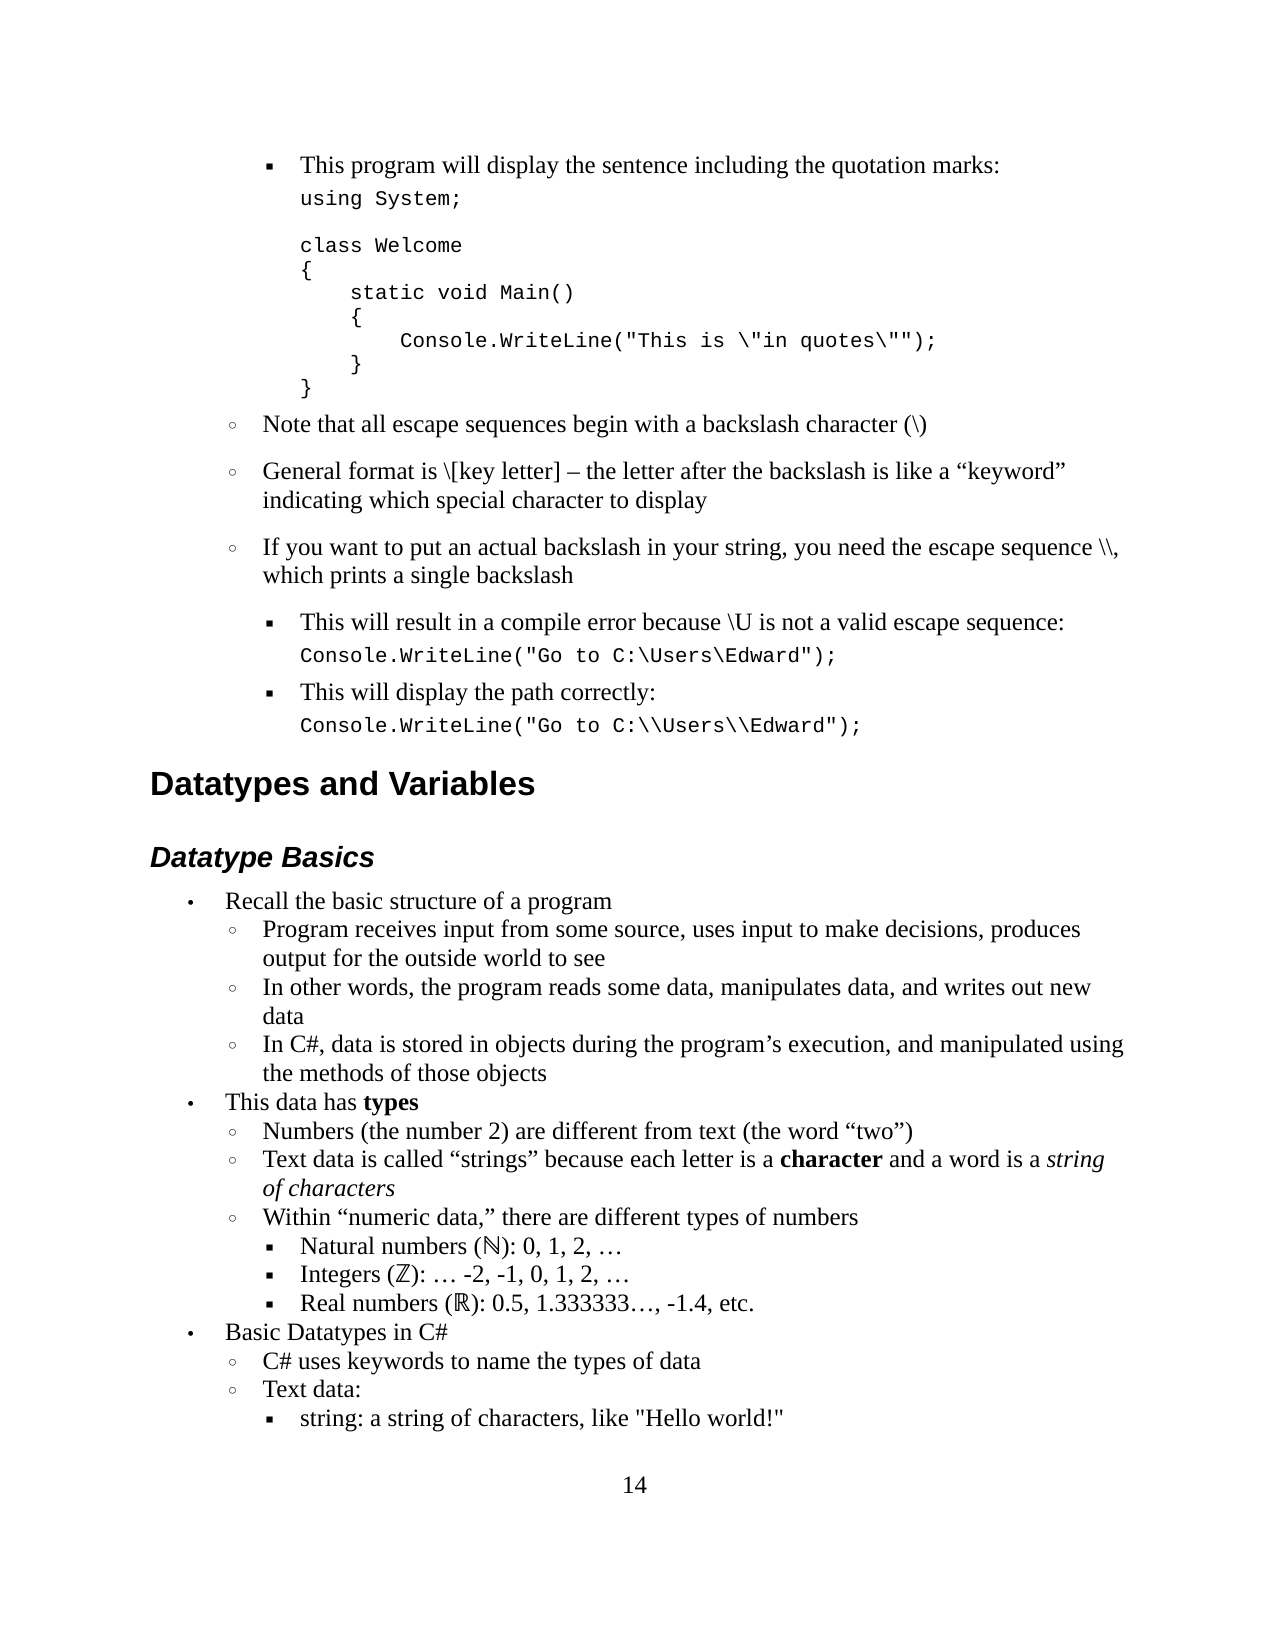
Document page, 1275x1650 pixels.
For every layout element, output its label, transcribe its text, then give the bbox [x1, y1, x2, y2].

list This will result in a compile error because \U is not a valid escape sequence: [262, 607, 1125, 636]
subtitle Datatypes and Variables [150, 764, 1125, 802]
list Console.WriteLine("Go to C:\Users\Edward"); [262, 645, 1125, 668]
list This data has types [187, 1087, 1125, 1116]
list } [262, 353, 1125, 377]
list Text data is called “strings” because each letter is a character and a word is a string of characters [225, 1144, 1125, 1202]
list In C#, data is stored in objects during the program’s execution, and manipulated using the methods of those objects [225, 1029, 1125, 1087]
list This will display the path correctly: [262, 677, 1125, 706]
list This program will display the sentence including the quotation marks: [262, 150, 1125, 179]
subtitle Datatype Basics [150, 840, 1125, 873]
list C# uses keywords to name the types of data [225, 1346, 1125, 1374]
list } [262, 377, 1125, 401]
list class Welcome [262, 235, 1125, 259]
list Console.WriteLine("This is \"in quotes\""); [262, 329, 1125, 353]
list Note that all escape sequences begin with a backslash character (\) [225, 409, 1125, 438]
list Basic Datatypes in C# [187, 1317, 1125, 1346]
list Numbers (the number 2) are different from text (the word “two”) [225, 1116, 1125, 1144]
list Recall the basic structure of a program [187, 886, 1125, 914]
list { [262, 306, 1125, 329]
list Real numbers (ℝ): 0.5, 1.333333…, -1.4, etc. [262, 1288, 1125, 1317]
list Console.WriteLine("Go to C:\\Users\\Edward"); [262, 715, 1125, 739]
list static void Main() [262, 282, 1125, 306]
list Natural numbers (ℕ): 0, 1, 2, … [262, 1231, 1125, 1259]
list Text data: [225, 1374, 1125, 1403]
list string: a string of characters, like "Hello world!" [262, 1403, 1125, 1432]
list If you want to put an actual backslash in your string, you need the escape sequence \\, which prints a single backslash [225, 532, 1125, 589]
list using System; [262, 188, 1125, 211]
list In other words, the program reads some data, manipulates data, and writes out new data [225, 972, 1125, 1029]
list { [262, 259, 1125, 282]
list Program receives input from some source, uses input to make decisions, produces output for the outside world to see [225, 914, 1125, 972]
list Within “numeric data,” there are different types of numbers [225, 1202, 1125, 1231]
list General format is \[key letter] – the letter after the backslash is like a “keyword” indicating which special character to display [225, 456, 1125, 514]
list Integers (ℤ): … -2, -1, 0, 1, 2, … [262, 1259, 1125, 1288]
